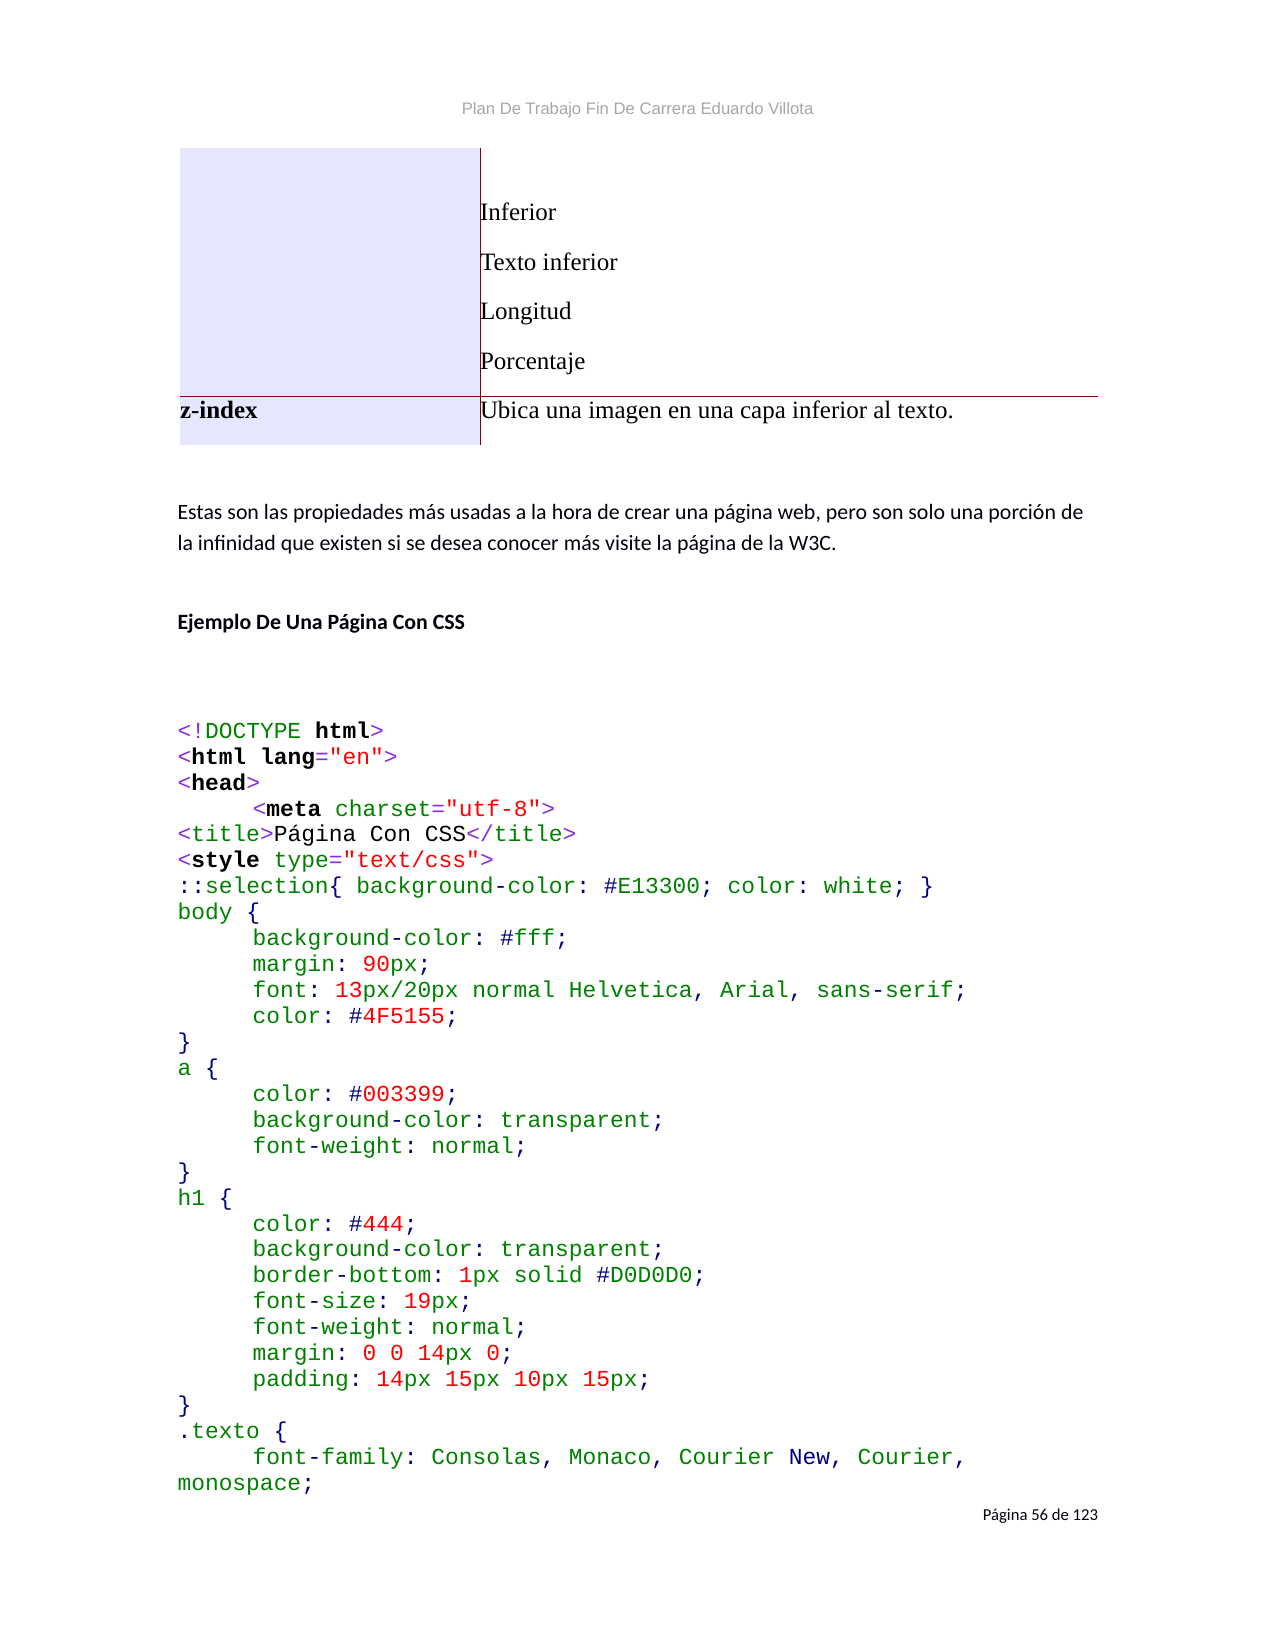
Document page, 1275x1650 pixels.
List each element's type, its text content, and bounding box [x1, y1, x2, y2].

text font-family: Consolas, Monaco, Courier New, Courier, monospace; [177, 1445, 1098, 1497]
text <title>Página Con CSS</title> [177, 823, 1098, 849]
table_cell z-index [180, 397, 480, 445]
text } [177, 1030, 1098, 1056]
table_cell Ubica una imagen en una capa inferior al texto. [481, 397, 1097, 445]
text color: #003399; [177, 1082, 1098, 1108]
table_cell Longitud [481, 296, 1097, 346]
table_cell [180, 148, 480, 396]
text border-bottom: 1px solid #D0D0D0; [177, 1264, 1098, 1290]
text background-color: #fff; [177, 927, 1098, 952]
text } [177, 1393, 1098, 1419]
text padding: 14px 15px 10px 15px; [177, 1367, 1098, 1393]
text .texto { [177, 1419, 1098, 1445]
text body { [177, 901, 1098, 927]
text ::selection{ background-color: #E13300; color: white; } [177, 875, 1098, 901]
text <style type="text/css"> [177, 849, 1098, 875]
text margin: 0 0 14px 0; [177, 1342, 1098, 1367]
text } [177, 1160, 1098, 1186]
text font: 13px/20px normal Helvetica, Arial, sans-serif; [177, 978, 1098, 1004]
text Ejemplo De Una Página Con CSS [177, 608, 1098, 635]
text Estas son las propiedades más usadas a la hora de crear una página web, pero son solo una porción de la infinidad que existen si se desea conocer más visite la página de la W3C. [177, 498, 1098, 556]
text a { [177, 1056, 1098, 1082]
table_cell Inferior [481, 197, 1097, 247]
text <!DOCTYPE html> [177, 719, 1098, 745]
text color: #4F5155; [177, 1004, 1098, 1030]
text margin: 90px; [177, 952, 1098, 978]
table_cell Texto inferior [481, 247, 1097, 296]
text color: #444; [177, 1212, 1098, 1238]
text font-weight: normal; [177, 1134, 1098, 1160]
text h1 { [177, 1186, 1098, 1212]
text font-size: 19px; [177, 1290, 1098, 1316]
text font-weight: normal; [177, 1316, 1098, 1342]
text <meta charset="utf-8"> [177, 797, 1098, 823]
text background-color: transparent; [177, 1108, 1098, 1134]
table_cell Porcentaje [481, 346, 1097, 396]
text <html lang="en"> [177, 745, 1098, 771]
text <head> [177, 771, 1098, 797]
table_cell [481, 148, 1097, 197]
text background-color: transparent; [177, 1238, 1098, 1264]
